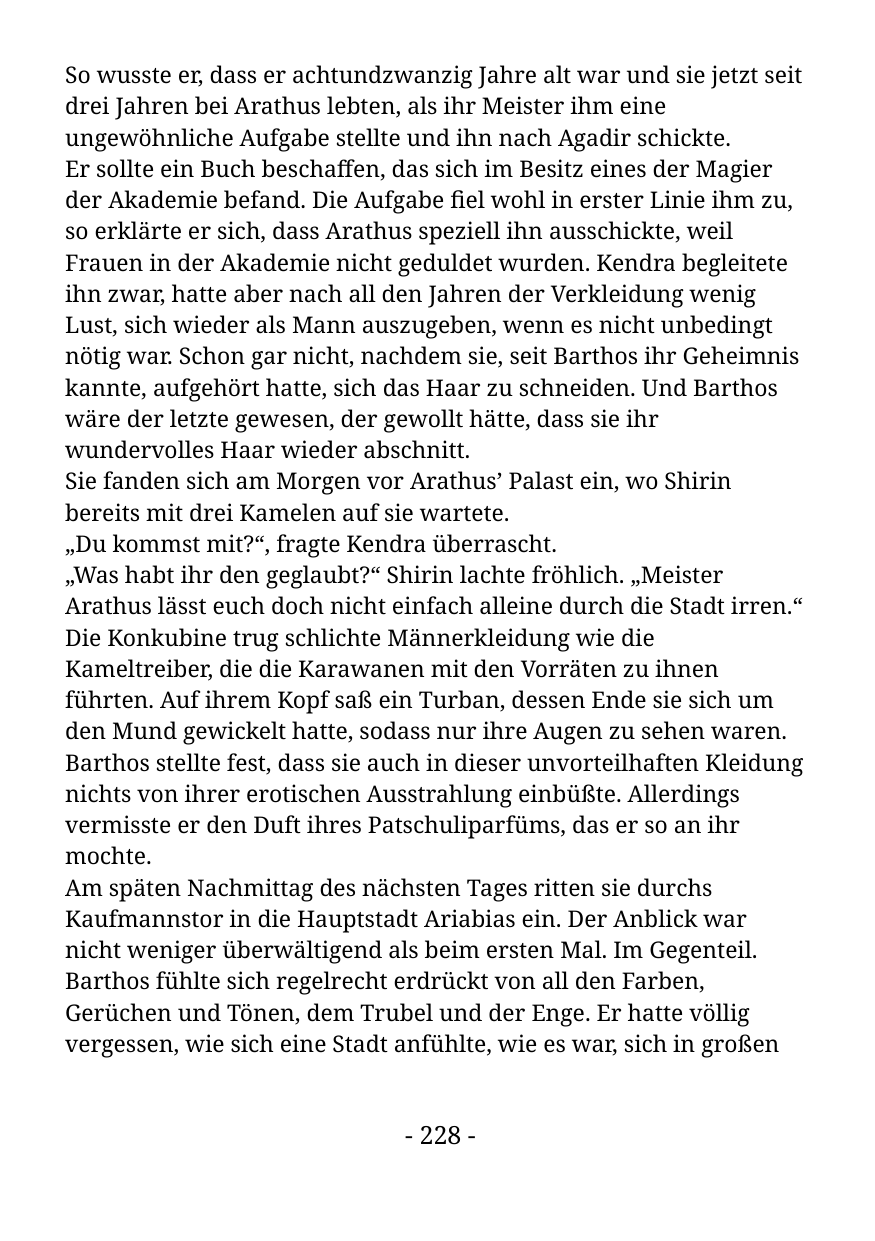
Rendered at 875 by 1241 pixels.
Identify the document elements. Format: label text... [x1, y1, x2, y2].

text So wusste er, dass er achtundzwanzig Jahre alt war und sie jetzt seit drei Jahren bei Arathus lebten, als ihr Meister ihm eine ungewöhnliche Aufgabe stellte und ihn nach Agadir schickte. Er sollte ein Buch beschaffen, das sich im Besitz eines der Magier der Akademie befand. Die Aufgabe fiel wohl in erster Linie ihm zu, so erklärte er sich, dass Arathus speziell ihn ausschickte, weil Frauen in der Akademie nicht geduldet wurden. Kendra begleitete ihn zwar, hatte aber nach all den Jahren der Verkleidung wenig Lust, sich wieder als Mann auszugeben, wenn es nicht unbedingt nötig war. Schon gar nicht, nachdem sie, seit Barthos ihr Geheimnis kannte, aufgehört hatte, sich das Haar zu schneiden. Und Barthos wäre der letzte gewesen, der gewollt hätte, dass sie ihr wundervolles Haar wieder abschnitt. Sie fanden sich am Morgen vor Arathus’ Palast ein, wo Shirin bereits mit drei Kamelen auf sie wartete. „Du kommst mit?“, fragte Kendra überrascht. „Was habt ihr den geglaubt?“ Shirin lachte fröhlich. „Meister Arathus lässt euch doch nicht einfach alleine durch die Stadt irren.“ Die Konkubine trug schlichte Männerkleidung wie die Kameltreiber, die die Karawanen mit den Vorräten zu ihnen führten. Auf ihrem Kopf saß ein Turban, dessen Ende sie sich um den Mund gewickelt hatte, sodass nur ihre Augen zu sehen waren. Barthos stellte fest, dass sie auch in dieser unvorteilhaften Kleidung nichts von ihrer erotischen Ausstrahlung einbüßte. Allerdings vermisste er den Duft ihres Patschuliparfüms, das er so an ihr mochte. Am späten Nachmittag des nächsten Tages ritten sie durchs Kaufmannstor in die Hauptstadt Ariabias ein. Der Anblick war nicht weniger überwältigend als beim ersten Mal. Im Gegenteil. Barthos fühlte sich regelrecht erdrückt von all den Farben, Gerüchen und Tönen, dem Trubel und der Enge. Er hatte völlig vergessen, wie sich eine Stadt anfühlte, wie es war, sich in großen [65, 59, 809, 1059]
